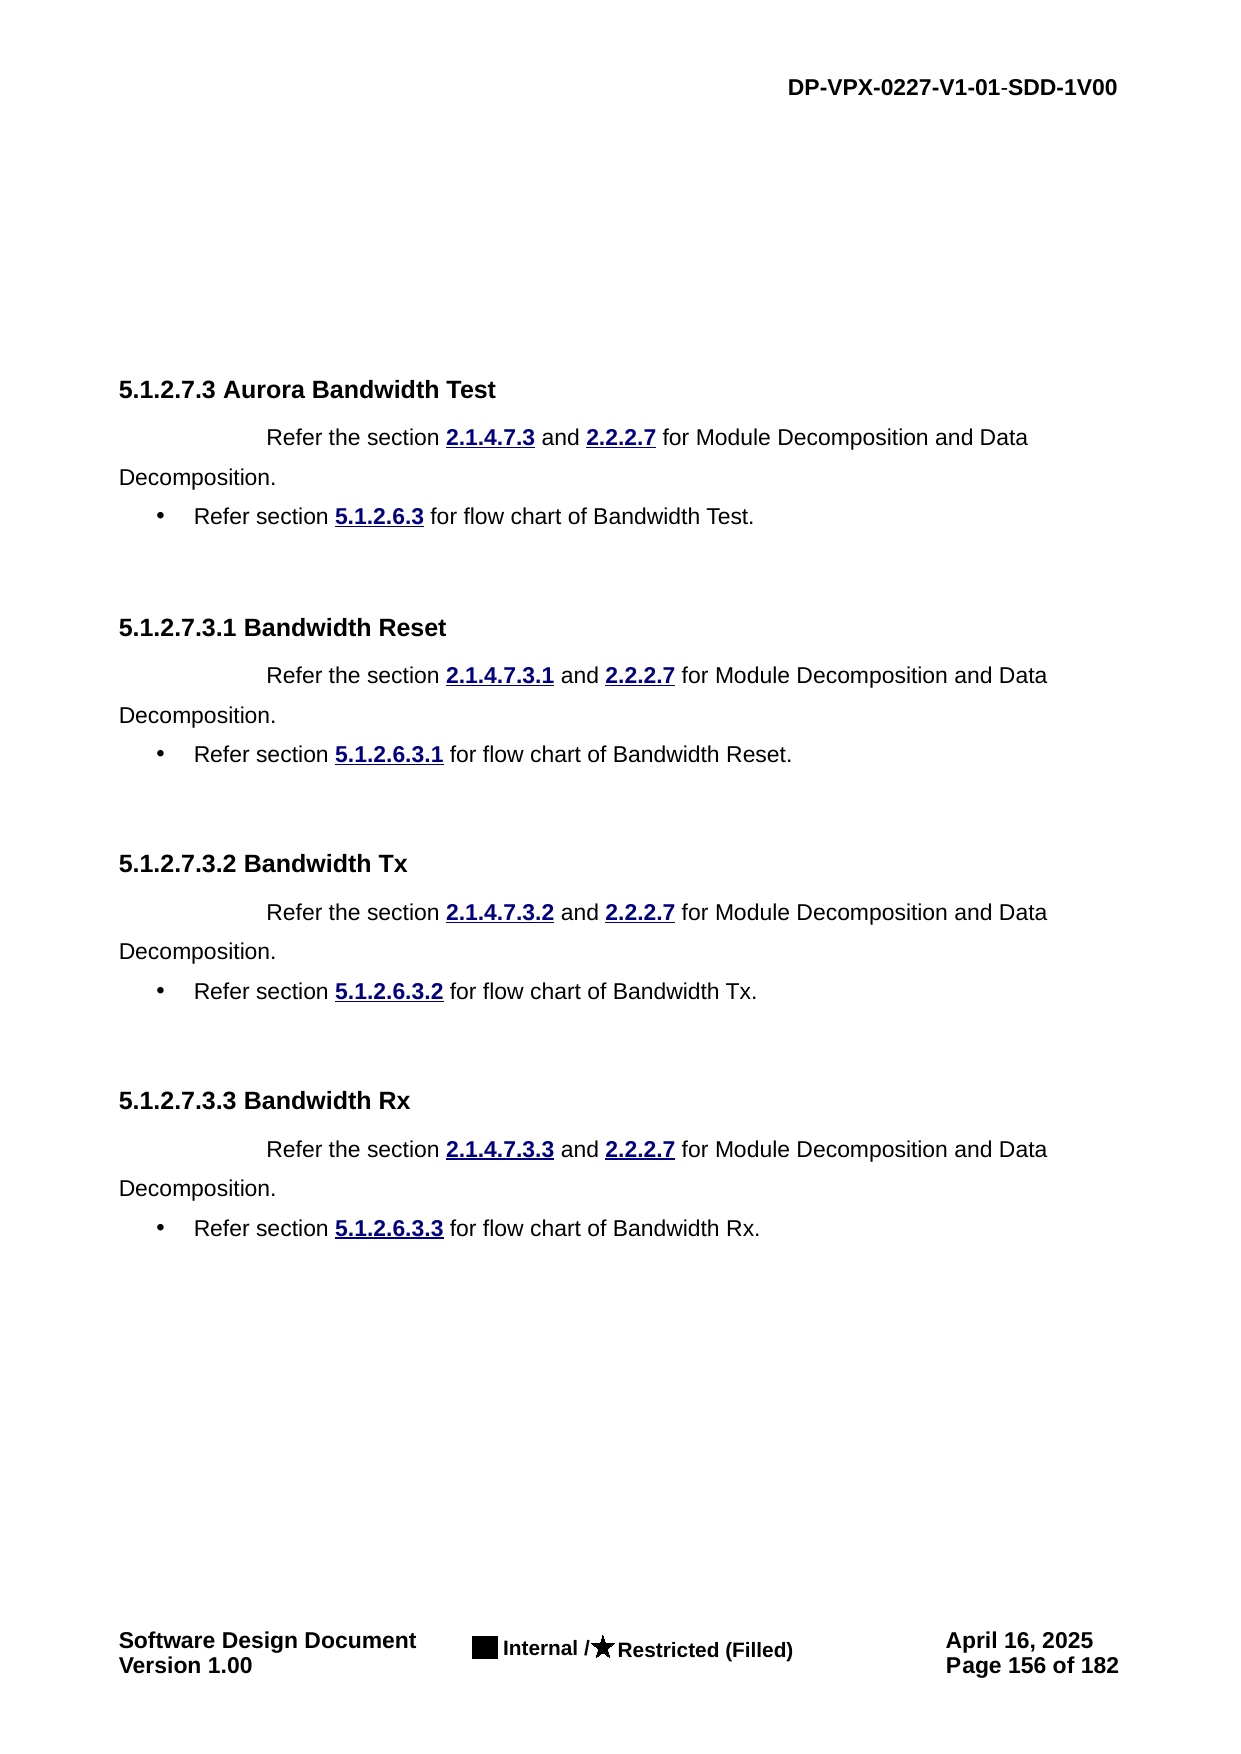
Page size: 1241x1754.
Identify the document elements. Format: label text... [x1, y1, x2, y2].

list Refer section 5.1.2.6.3.1 for flow chart of Bandwidth Reset. [156, 741, 1122, 768]
text Refer the section 2.1.4.7.3.1 and 2.2.2.7 for Module Decomposition and Data Decomposition. [118, 662, 1122, 728]
text Refer the section 2.1.4.7.3.3 and 2.2.2.7 for Module Decomposition and Data Decomposition. [118, 1136, 1122, 1201]
text Refer the section 2.1.4.7.3.2 and 2.2.2.7 for Module Decomposition and Data Decomposition. [118, 899, 1122, 965]
subtitle Bandwidth Rx [118, 1086, 1122, 1115]
list Refer section 5.1.2.6.3 for flow chart of Bandwidth Test. [156, 503, 1122, 530]
subtitle Aurora Bandwidth Test [118, 375, 1122, 404]
text Refer the section 2.1.4.7.3 and 2.2.2.7 for Module Decomposition and Data Decomposition. [118, 424, 1122, 490]
list Refer section 5.1.2.6.3.3 for flow chart of Bandwidth Rx. [156, 1214, 1122, 1241]
subtitle Bandwidth Reset [118, 613, 1122, 641]
list Refer section 5.1.2.6.3.2 for flow chart of Bandwidth Tx. [156, 978, 1122, 1005]
subtitle Bandwidth Tx [118, 849, 1122, 878]
